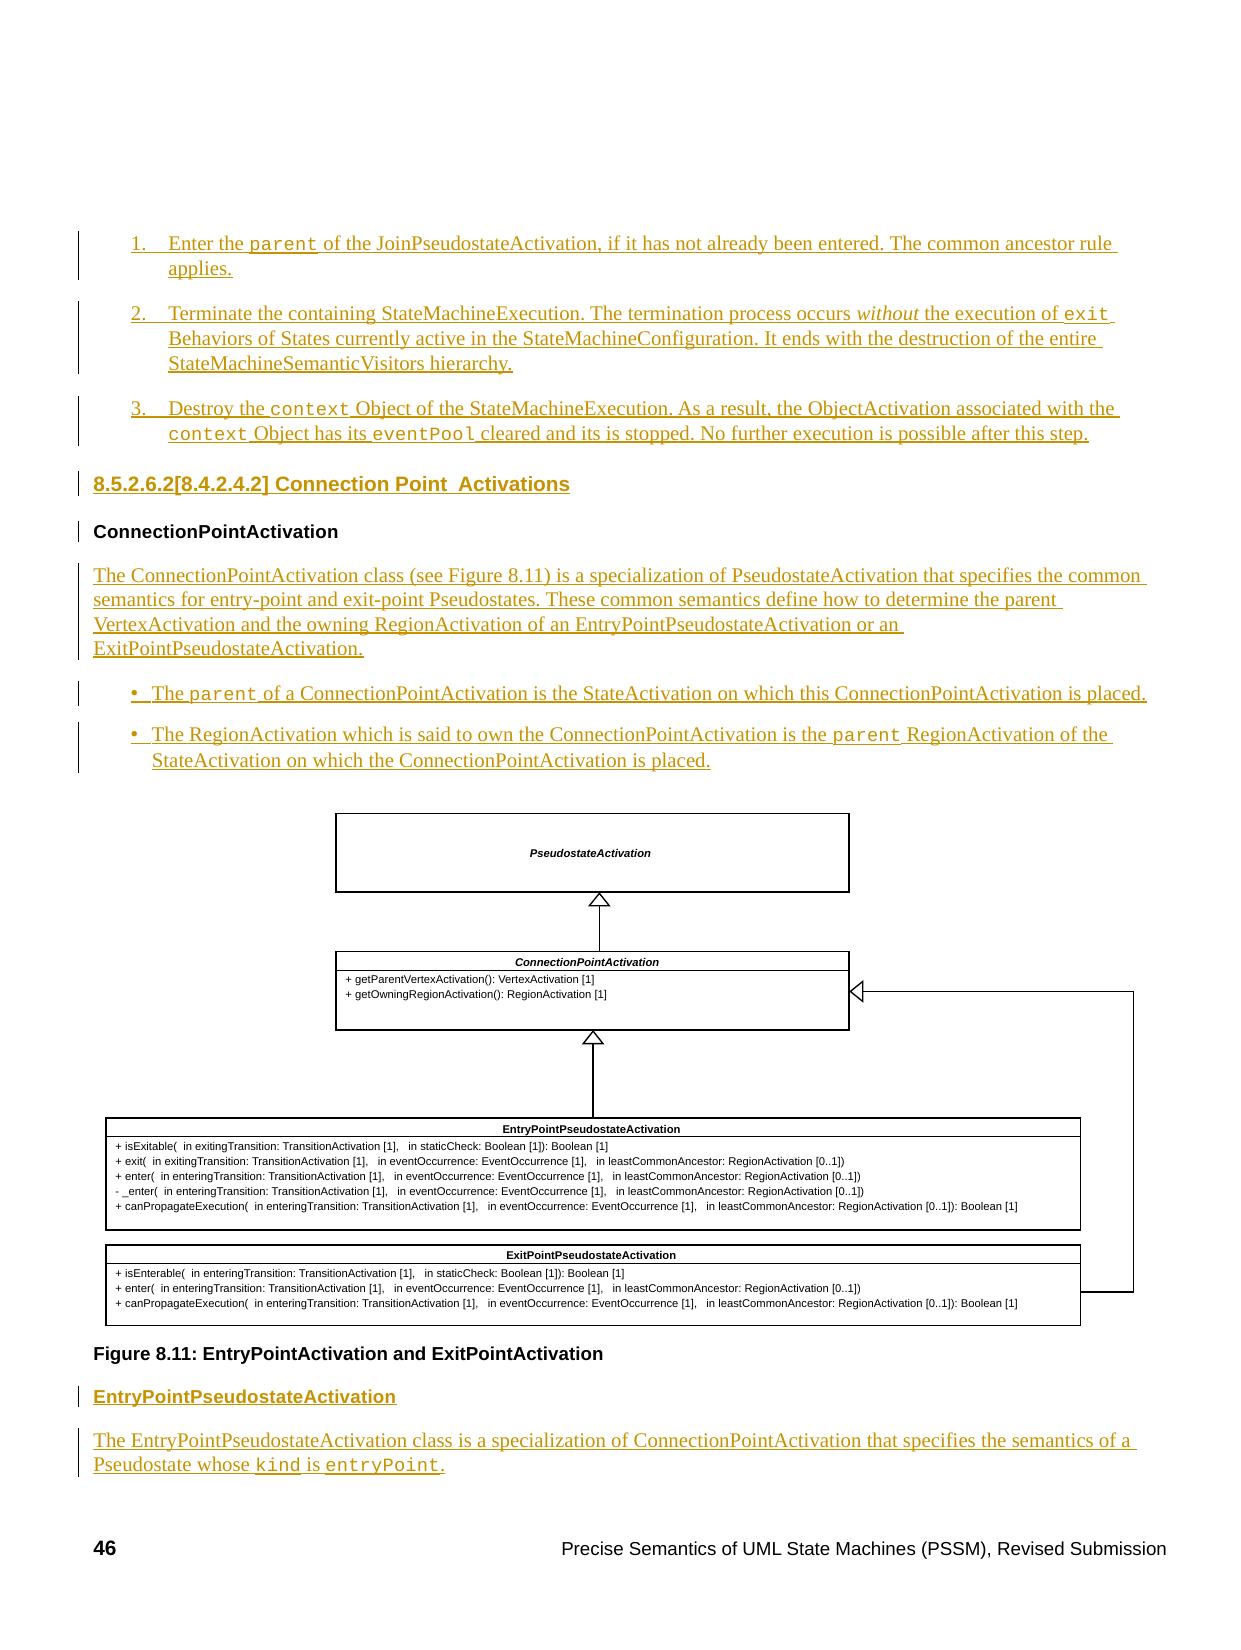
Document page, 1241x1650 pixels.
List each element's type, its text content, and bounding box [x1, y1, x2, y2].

list The parent of a ConnectionPointActivation is the StateActivation on which this ConnectionPointActivation is placed. [131, 681, 1164, 706]
subtitle ConnectionPointActivation [93, 521, 1164, 542]
list The RegionActivation which is said to own the ConnectionPointActivation is the parent RegionActivation of the StateActivation on which the ConnectionPointActivation is placed. [131, 722, 1164, 772]
list Terminate the containing StateMachineExecution. The termination process occurs without the execution of exit Behaviors of States currently active in the StateMachineConfiguration. It ends with the destruction of the entire StateMachineSemanticVisitors hierarchy. [131, 301, 1164, 374]
list Destroy the context Object of the StateMachineExecution. As a result, the ObjectActivation associated with the context Object has its eventPool cleared and its is stopped. No further execution is possible after this step. [131, 396, 1164, 446]
subtitle Connection Point Activations [93, 471, 1164, 496]
subtitle [93, 788, 1164, 801]
text The EntryPointPseudostateActivation class is a specialization of ConnectionPointActivation that specifies the semantics of a Pseudostate whose kind is entryPoint. [93, 1428, 1164, 1477]
list Enter the parent of the JoinPseudostateActivation, if it has not already been entered. The common ancestor rule applies. [131, 231, 1164, 280]
subtitle EntryPointPseudostateActivation [93, 1365, 1164, 1407]
text The ConnectionPointActivation class (see Figure 8.11) is a specialization of PseudostateActivation that specifies the common semantics for entry-point and exit-point Pseudostates. These common semantics define how to determine the parent VertexActivation and the owning RegionActivation of an EntryPointPseudostateActivation or an ExitPointPseudostateActivation. [93, 563, 1164, 659]
text Figure 8.11: EntryPointActivation and ExitPointActivation [93, 801, 1164, 1365]
